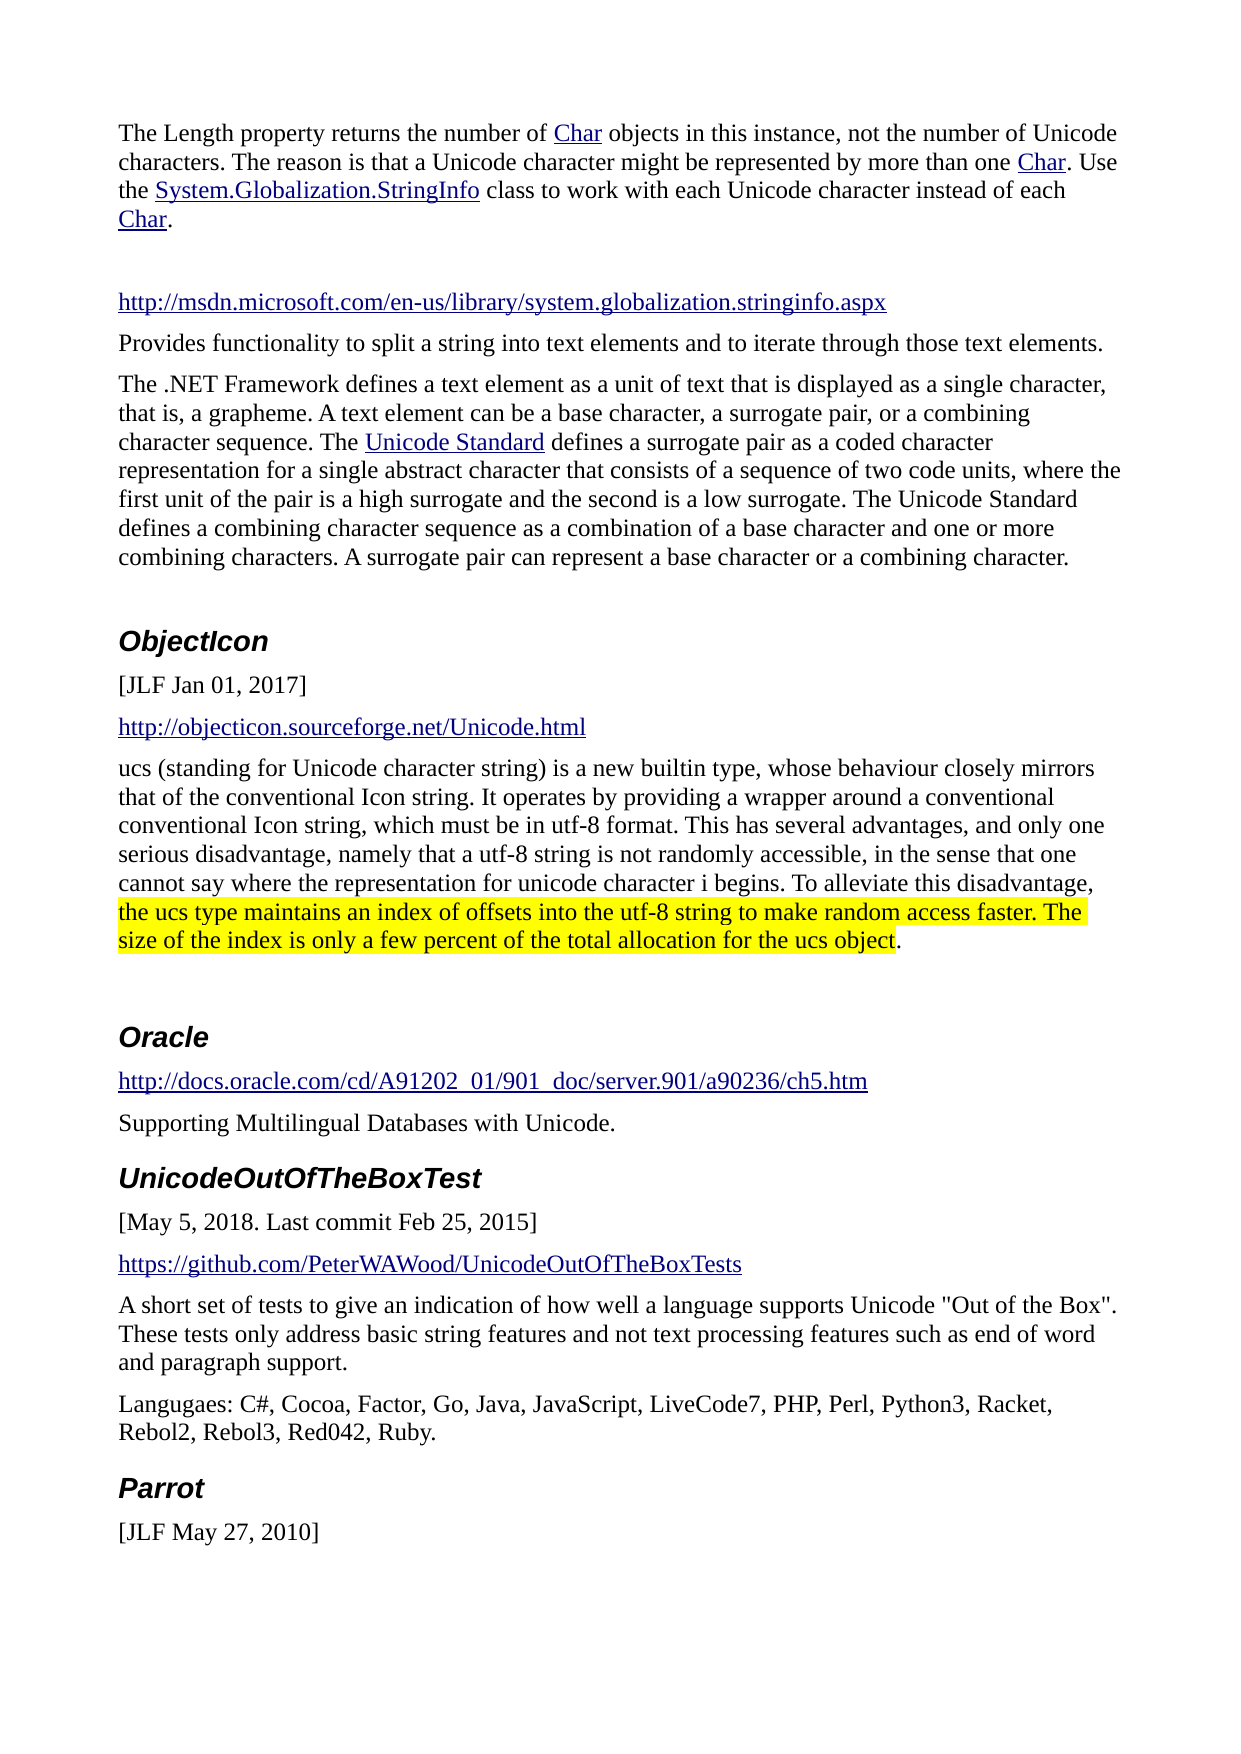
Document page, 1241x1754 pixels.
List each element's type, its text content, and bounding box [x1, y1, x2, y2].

text Supporting Multilingual Databases with Unicode. [118, 1108, 1122, 1136]
text Provides functionality to split a string into text elements and to iterate through those text elements. [118, 328, 1122, 357]
subtitle ObjectIcon [118, 624, 1122, 658]
subtitle Oracle [118, 1020, 1122, 1054]
text http://msdn.microsoft.com/en-us/library/system.globalization.stringinfo.aspx [118, 287, 1122, 316]
text The .NET Framework defines a text element as a unit of text that is displayed as a single character, that is, a grapheme. A text element can be a base character, a surrogate pair, or a combining character sequence. The Unicode Standard defines a surrogate pair as a coded character representation for a single abstract character that consists of a sequence of two code units, where the first unit of the pair is a high surrogate and the second is a low surrogate. The Unicode Standard defines a combining character sequence as a combination of a base character and one or more combining characters. A surrogate pair can represent a base character or a combining character. [118, 369, 1122, 571]
text http://objecticon.sourceforge.net/Unicode.html [118, 712, 1122, 740]
text [JLF Jan 01, 2017] [118, 670, 1122, 699]
text [JLF May 27, 2010] [118, 1517, 1122, 1546]
text https://github.com/PeterWAWood/UnicodeOutOfTheBoxTests [118, 1249, 1122, 1277]
text Langugaes: C#, Cocoa, Factor, Go, Java, JavaScript, LiveCode7, PHP, Perl, Python3, Racket, Rebol2, Rebol3, Red042, Ruby. [118, 1389, 1122, 1446]
text A short set of tests to give an indication of how well a language supports Unicode "Out of the Box". These tests only address basic string features and not text processing features such as end of word and paragraph support. [118, 1290, 1122, 1376]
text http://docs.oracle.com/cd/A91202_01/901_doc/server.901/a90236/ch5.htm [118, 1066, 1122, 1095]
text ucs (standing for Unicode character string) is a new builtin type, whose behaviour closely mirrors that of the conventional Icon string. It operates by providing a wrapper around a conventional conventional Icon string, which must be in utf-8 format. This has several advantages, and only one serious disadvantage, namely that a utf-8 string is not randomly accessible, in the sense that one cannot say where the representation for unicode character i begins. To alleviate this disadvantage, the ucs type maintains an index of offsets into the utf-8 string to make random access faster. The size of the index is only a few percent of the total allocation for the ucs object. [118, 753, 1122, 954]
text The Length property returns the number of Char objects in this instance, not the number of Unicode characters. The reason is that a Unicode character might be represented by more than one Char. Use the System.Globalization.StringInfo class to work with each Unicode character instead of each Char. [118, 118, 1122, 233]
subtitle UnicodeOutOfTheBoxTest [118, 1161, 1122, 1195]
subtitle Parrot [118, 1471, 1122, 1505]
text [May 5, 2018. Last commit Feb 25, 2015] [118, 1207, 1122, 1236]
